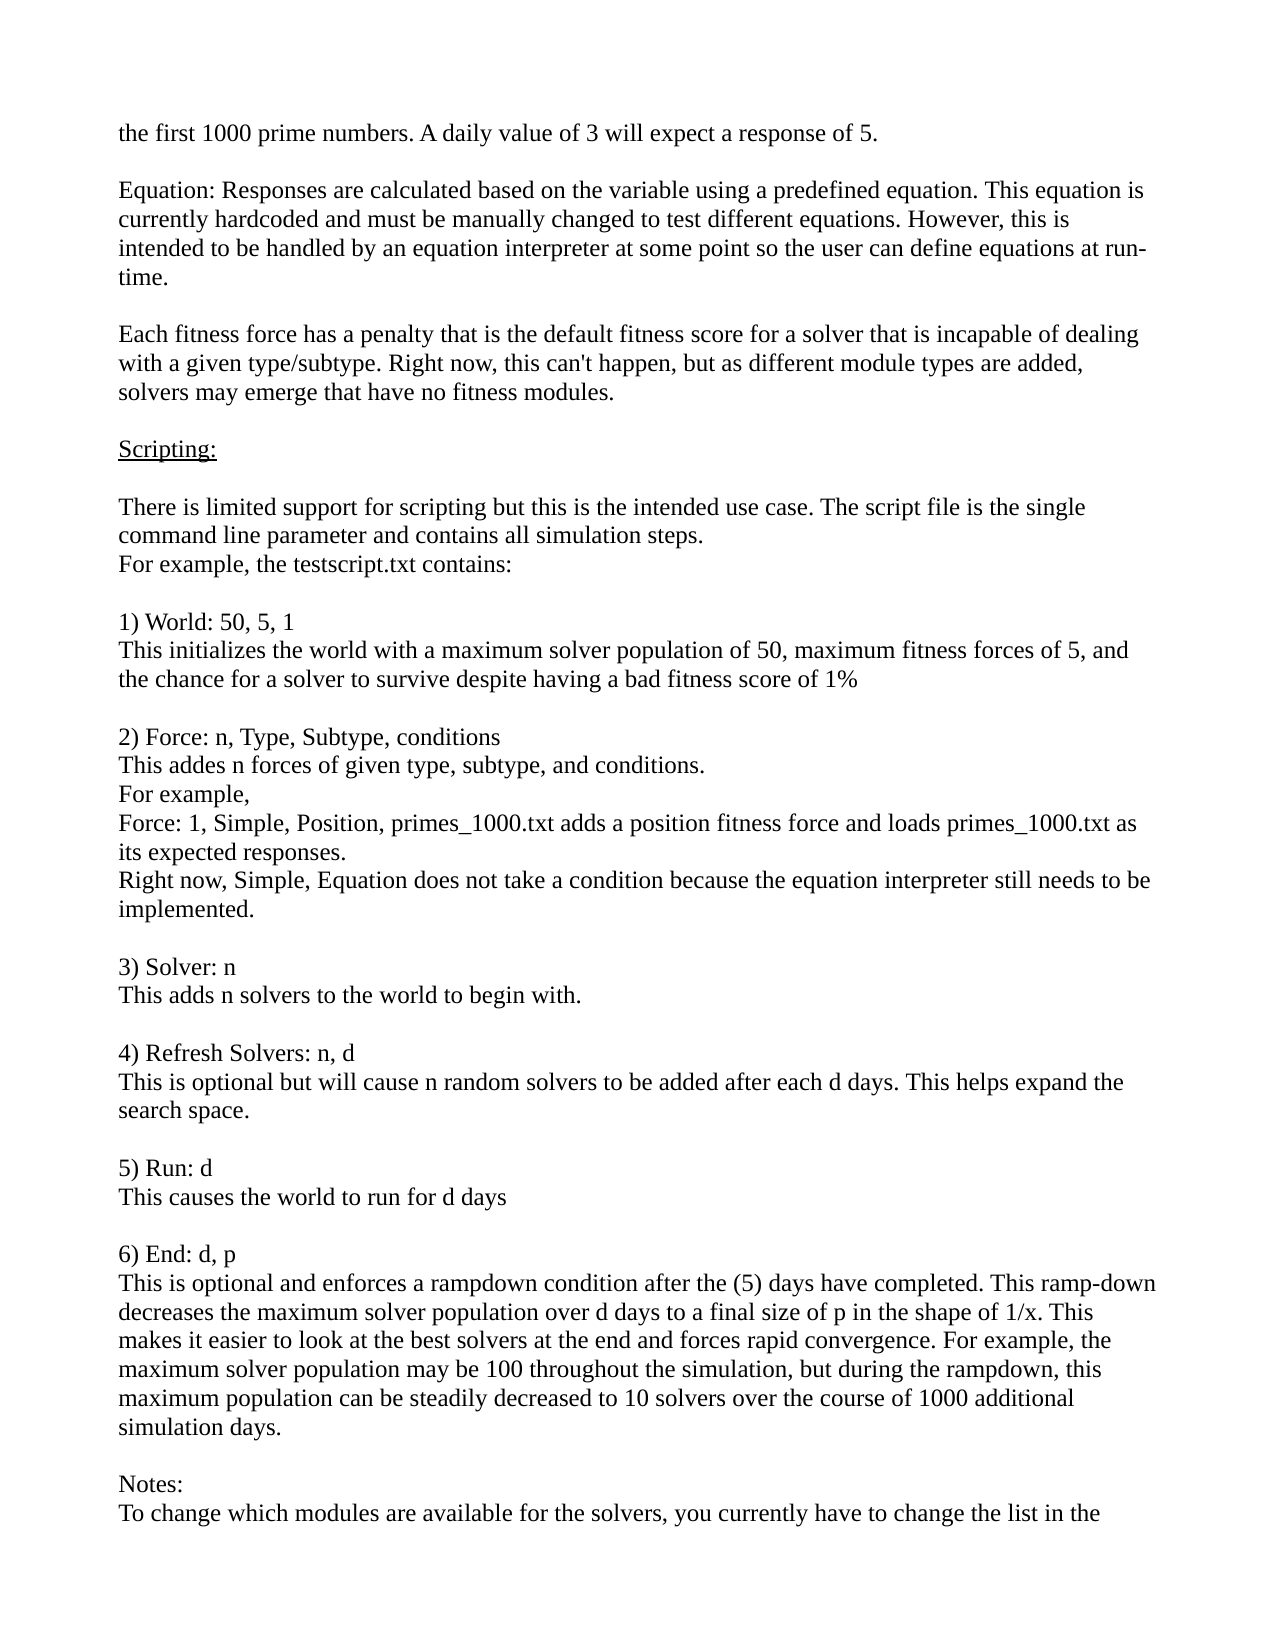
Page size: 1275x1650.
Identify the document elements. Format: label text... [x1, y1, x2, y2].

text Force: 1, Simple, Position, primes_1000.txt adds a position fitness force and loads primes_1000.txt as its expected responses. [118, 808, 1157, 866]
text This adds n solvers to the world to begin with. [118, 981, 1157, 1009]
text 5) Run: d [118, 1153, 1157, 1182]
text the first 1000 prime numbers. A daily value of 3 will expect a response of 5. [118, 118, 1157, 147]
text This is optional and enforces a rampdown condition after the (5) days have completed. This ramp-down decreases the maximum solver population over d days to a final size of p in the shape of 1/x. This makes it easier to look at the best solvers at the end and forces rapid convergence. For example, the maximum solver population may be 100 throughout the simulation, but during the rampdown, this maximum population can be steadily decreased to 10 solvers over the course of 1000 additional simulation days. [118, 1268, 1157, 1441]
text 3) Solver: n [118, 952, 1157, 981]
text Scripting: [118, 434, 1157, 463]
text Notes: [118, 1469, 1157, 1498]
text To change which modules are available for the solvers, you currently have to change the list in the [118, 1498, 1157, 1527]
text This causes the world to run for d days [118, 1182, 1157, 1211]
text 6) End: d, p [118, 1239, 1157, 1268]
text This addes n forces of given type, subtype, and conditions. [118, 751, 1157, 779]
text Right now, Simple, Equation does not take a condition because the equation interpreter still needs to be implemented. [118, 866, 1157, 923]
text There is limited support for scripting but this is the intended use case. The script file is the single command line parameter and contains all simulation steps. [118, 492, 1157, 549]
text This is optional but will cause n random solvers to be added after each d days. This helps expand the search space. [118, 1067, 1157, 1124]
text 1) World: 50, 5, 1 [118, 607, 1157, 636]
text 4) Refresh Solvers: n, d [118, 1038, 1157, 1067]
text Equation: Responses are calculated based on the variable using a predefined equation. This equation is currently hardcoded and must be manually changed to test different equations. However, this is intended to be handled by an equation interpreter at some point so the user can define equations at run-time. [118, 176, 1157, 291]
text 2) Force: n, Type, Subtype, conditions [118, 722, 1157, 751]
text This initializes the world with a maximum solver population of 50, maximum fitness forces of 5, and the chance for a solver to survive despite having a bad fitness score of 1% [118, 636, 1157, 693]
text For example, [118, 779, 1157, 808]
text For example, the testscript.txt contains: [118, 549, 1157, 578]
text Each fitness force has a penalty that is the default fitness score for a solver that is incapable of dealing with a given type/subtype. Right now, this can't happen, but as different module types are added, solvers may emerge that have no fitness modules. [118, 319, 1157, 406]
